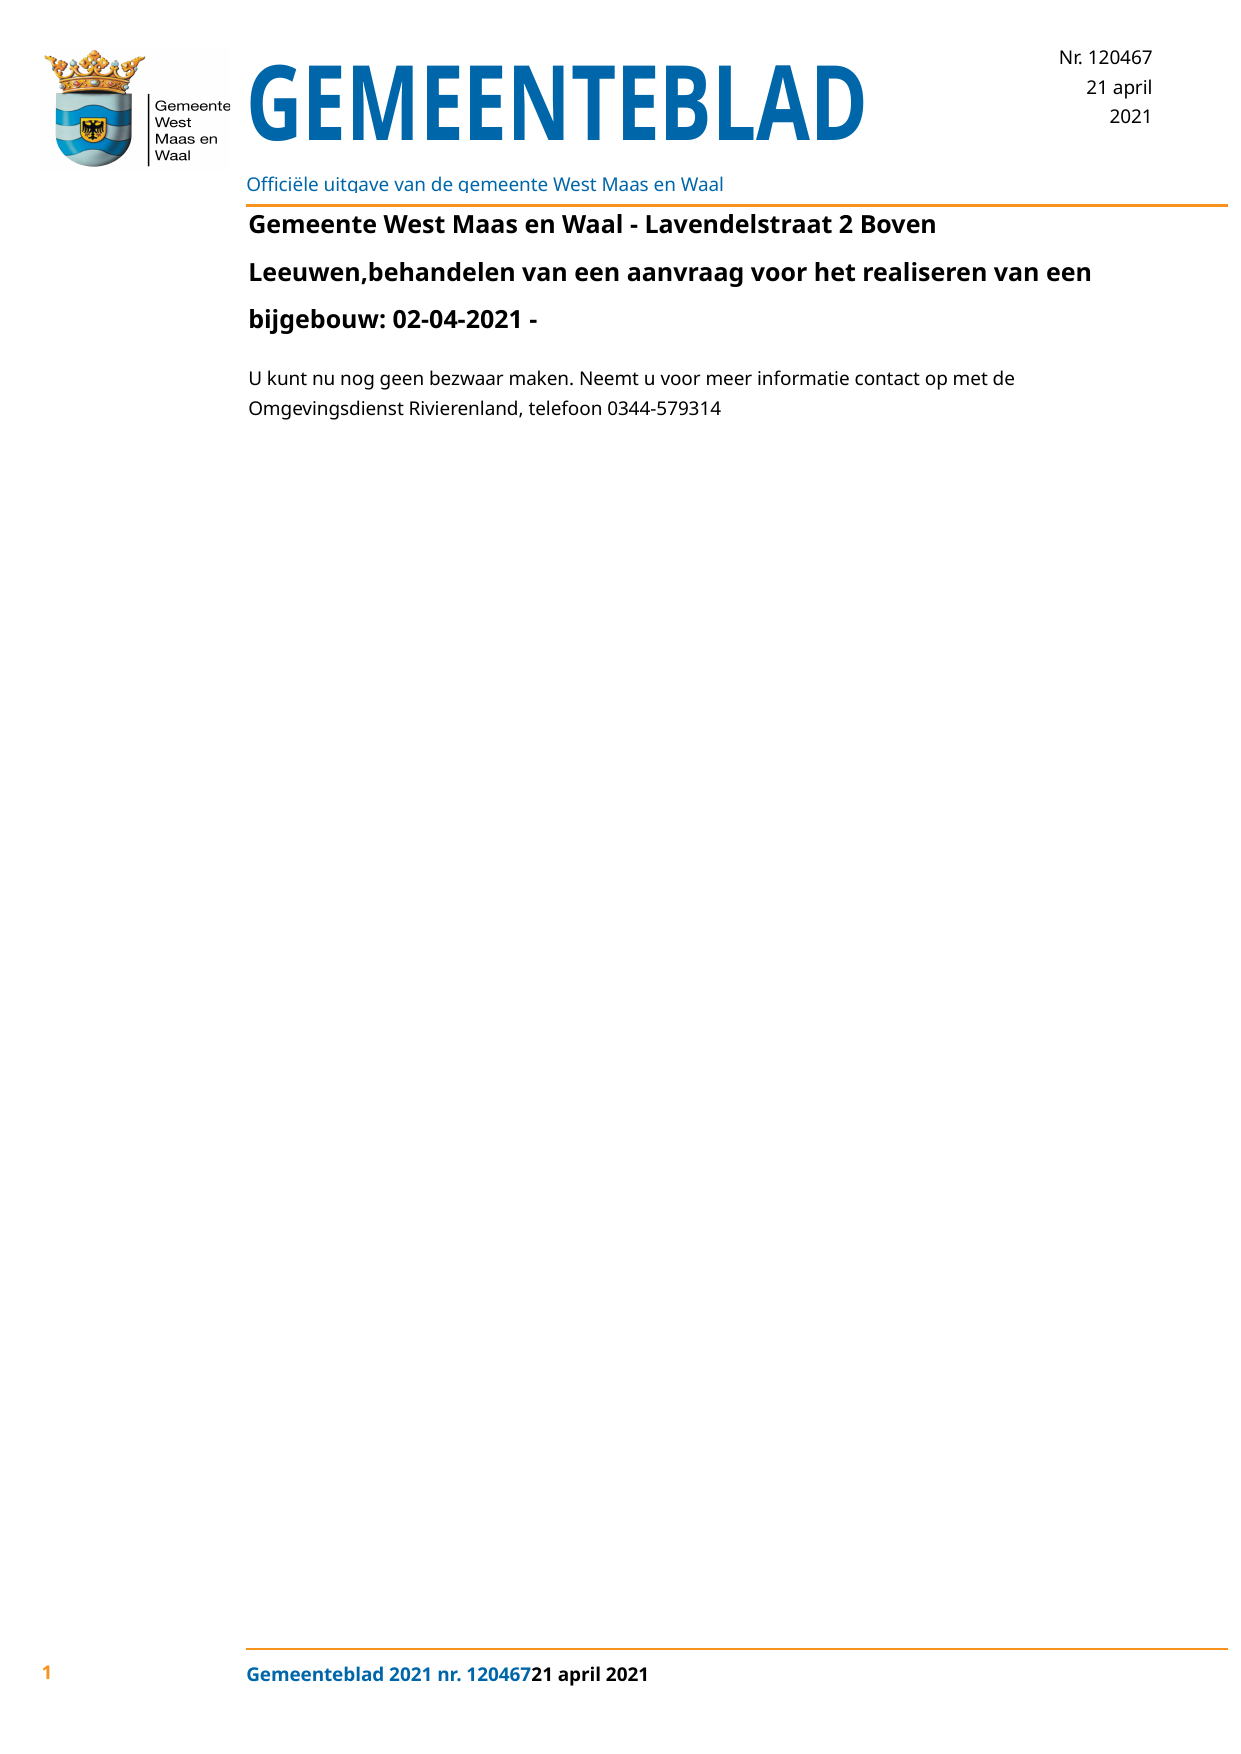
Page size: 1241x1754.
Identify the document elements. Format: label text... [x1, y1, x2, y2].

text Gemeente West Maas en Waal - Lavendelstraat 2 Boven Leeuwen,behandelen van een aanvraag voor het realiseren van een bijgebouw: 02-04-2021 - [248, 207, 1152, 336]
picture [41, 47, 231, 172]
text U kunt nu nog geen bezwaar maken. Neemt u voor meer informatie contact op met de Omgevingsdienst Rivierenland, telefoon 0344-579314 [248, 366, 1152, 421]
